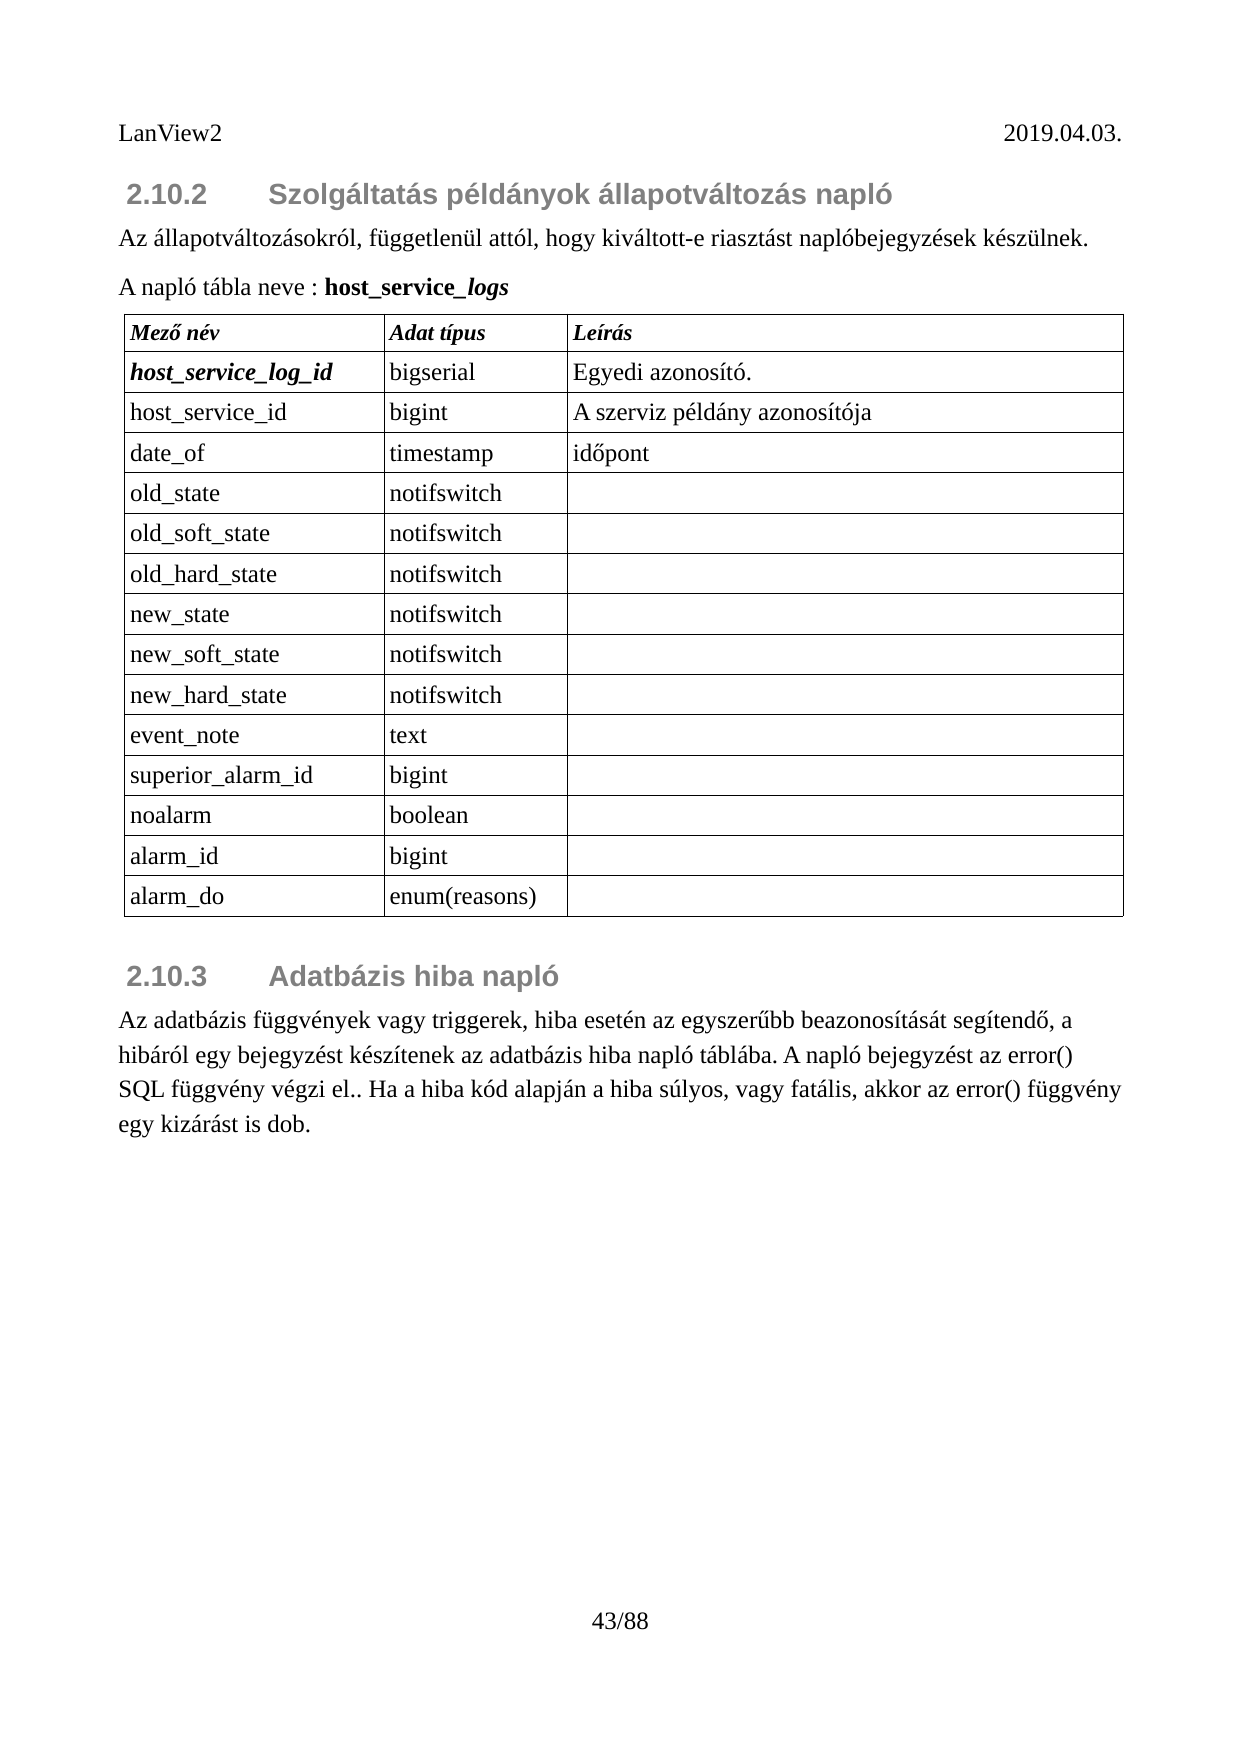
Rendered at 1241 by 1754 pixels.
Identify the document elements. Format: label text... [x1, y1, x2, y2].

table_cell new_hard_state [125, 675, 384, 714]
table_cell alarm_do [125, 876, 384, 916]
table_header Adat típus [385, 315, 567, 351]
table_cell old_soft_state [125, 514, 384, 553]
table_cell notifswitch [385, 675, 567, 714]
table_cell host_service_id [125, 393, 384, 432]
table_cell bigint [385, 756, 567, 795]
table_cell enum(reasons) [385, 876, 567, 916]
table_cell [568, 756, 1123, 795]
table_cell noalarm [125, 796, 384, 835]
subtitle Szolgáltatás példányok állapotváltozás napló [118, 177, 1122, 211]
table_cell notifswitch [385, 473, 567, 513]
table_cell notifswitch [385, 594, 567, 633]
text Az állapotváltozásokról, függetlenül attól, hogy kiváltott-e riasztást naplóbejegyzések készülnek. [118, 223, 1122, 252]
table_cell bigint [385, 836, 567, 875]
table_cell [568, 594, 1123, 633]
table_cell old_hard_state [125, 554, 384, 593]
table_cell [568, 715, 1123, 754]
table_cell [568, 836, 1123, 875]
table_cell bigint [385, 393, 567, 432]
table_cell időpont [568, 433, 1123, 472]
table_cell notifswitch [385, 635, 567, 674]
table_cell new_soft_state [125, 635, 384, 674]
table_cell old_state [125, 473, 384, 513]
table_cell text [385, 715, 567, 754]
table_cell bigserial [385, 352, 567, 392]
table_header Leírás [568, 315, 1123, 351]
table_cell alarm_id [125, 836, 384, 875]
table_cell [568, 554, 1123, 593]
table_cell new_state [125, 594, 384, 633]
table_cell event_note [125, 715, 384, 754]
subtitle Adatbázis hiba napló [118, 959, 1122, 993]
table_cell timestamp [385, 433, 567, 472]
table_cell [568, 675, 1123, 714]
table_cell [568, 876, 1123, 916]
table_cell date_of [125, 433, 384, 472]
table_cell [568, 796, 1123, 835]
table_cell [568, 635, 1123, 674]
table_cell [568, 473, 1123, 513]
table_cell host_service_log_id [125, 352, 384, 392]
table_cell A szerviz példány azonosítója [568, 393, 1123, 432]
table_cell [568, 514, 1123, 553]
table_cell notifswitch [385, 554, 567, 593]
text Az adatbázis függvények vagy triggerek, hiba esetén az egyszerűbb beazonosítását segítendő, a hibáról egy bejegyzést készítenek az adatbázis hiba napló táblába. A napló bejegyzést az error() SQL függvény végzi el.. Ha a hiba kód alapján a hiba súlyos, vagy fatális, akkor az error() függvény egy kizárást is dob. [118, 1005, 1122, 1137]
table_header Mező név [125, 315, 384, 351]
table_cell boolean [385, 796, 567, 835]
table_cell Egyedi azonosító. [568, 352, 1123, 392]
table_cell notifswitch [385, 514, 567, 553]
table_cell superior_alarm_id [125, 756, 384, 795]
text A napló tábla neve : host_service_logs [118, 272, 1122, 301]
